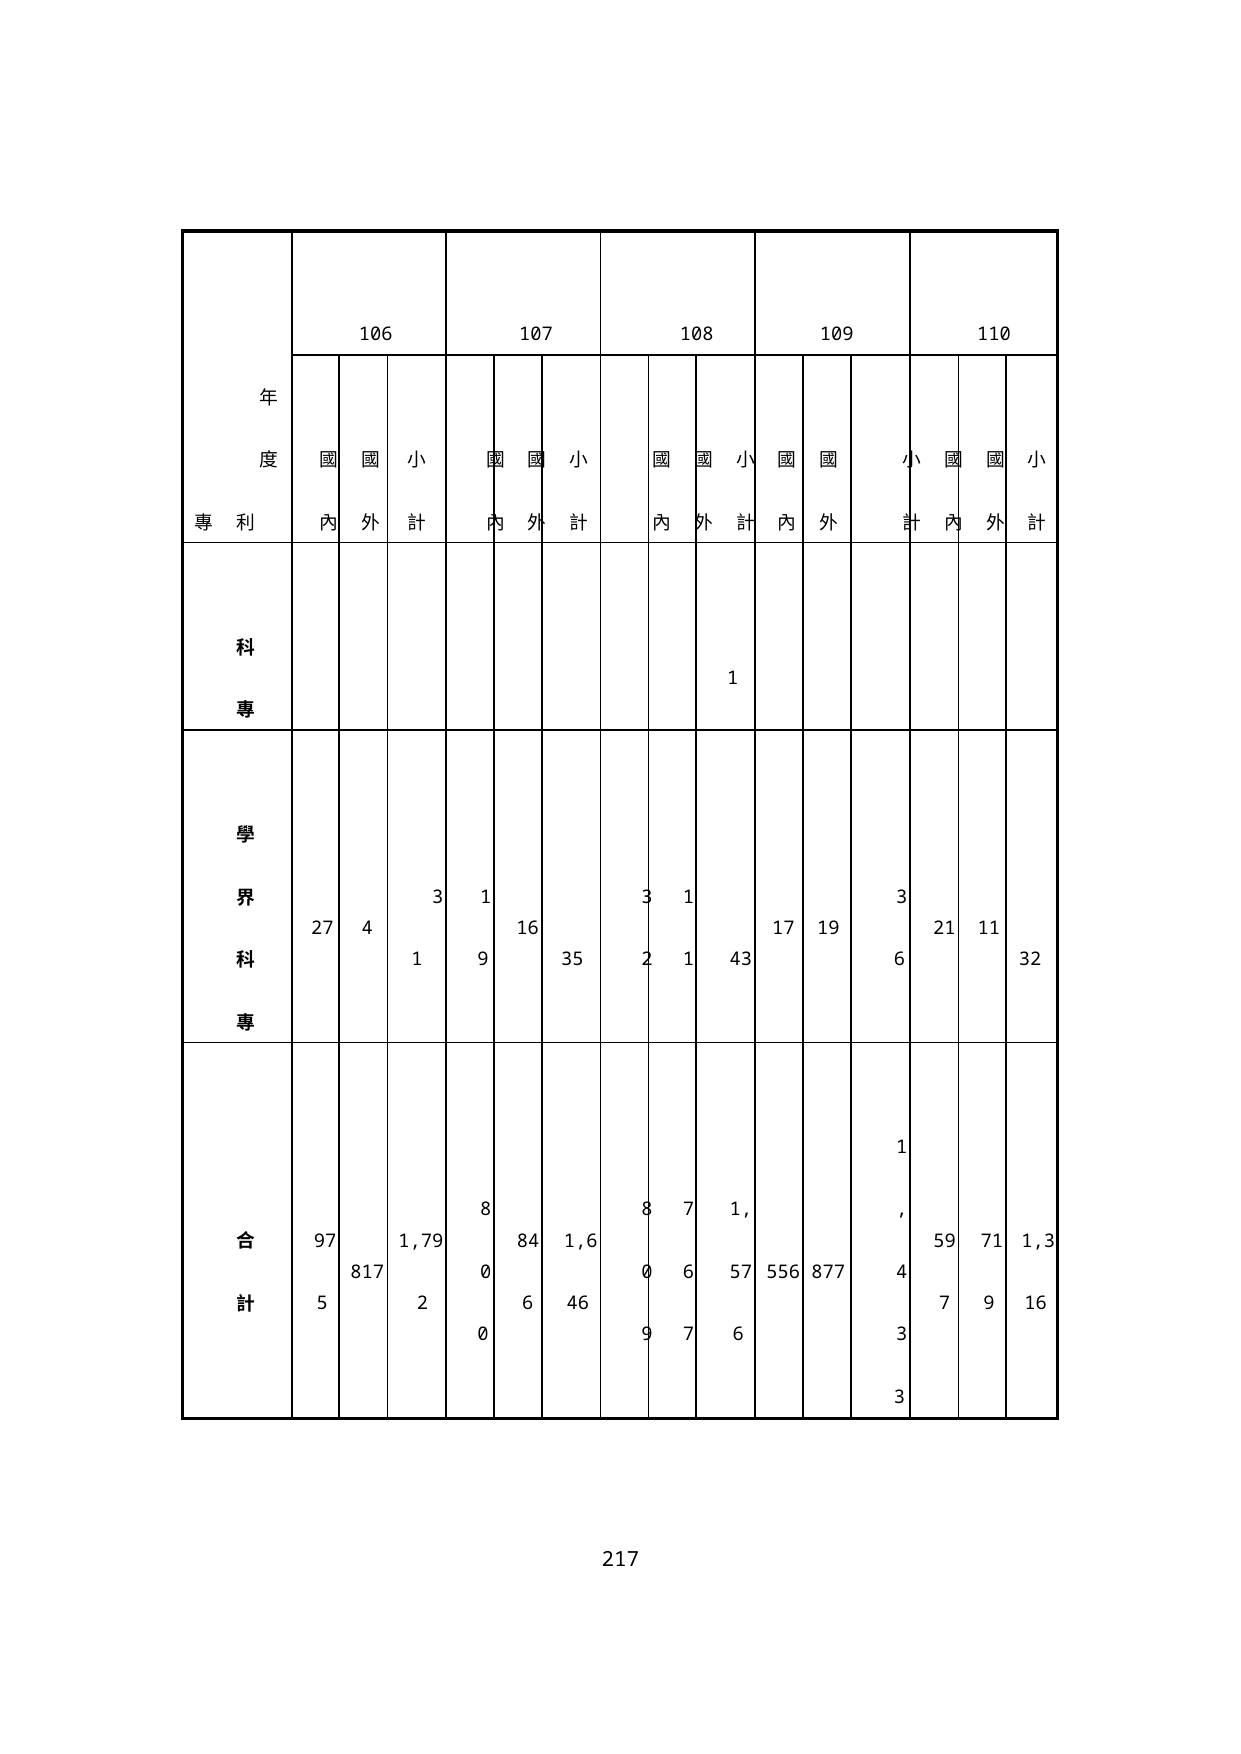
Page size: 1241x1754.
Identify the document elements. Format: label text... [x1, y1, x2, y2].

table_cell 小計 [697, 356, 754, 542]
table_cell 國外 [649, 356, 695, 542]
table_cell 846 [495, 1043, 541, 1417]
table_cell 31 [388, 731, 445, 1042]
table_header 年度 專利類別 [184, 233, 291, 542]
table_cell 小計 [388, 356, 445, 542]
table_cell 1,433 [852, 1043, 909, 1417]
table_cell [804, 543, 850, 729]
table_cell [852, 543, 909, 729]
table_cell 719 [959, 1043, 1005, 1417]
table_cell 36 [852, 731, 909, 1042]
table_cell 19 [804, 731, 850, 1042]
table_header 107 [447, 233, 600, 354]
table_cell 1,792 [388, 1043, 445, 1417]
table_cell 國外 [340, 356, 387, 542]
table_cell 19 [447, 731, 493, 1042]
table_cell [340, 543, 387, 729]
table_cell [447, 543, 493, 729]
table_cell [1007, 543, 1056, 729]
table_cell 小計 [543, 356, 600, 542]
table_cell 877 [804, 1043, 850, 1417]
table_cell 597 [911, 1043, 958, 1417]
table_cell 國內 [601, 356, 648, 542]
table_cell 35 [543, 731, 600, 1042]
table_cell 11 [649, 731, 695, 1042]
table_cell [495, 543, 541, 729]
table_cell 國內 [756, 356, 802, 542]
table_cell 國內 [489, 452, 493, 465]
table_cell 1,316 [1007, 1043, 1056, 1417]
table_cell 556 [756, 1043, 802, 1417]
table_cell 817 [340, 1043, 387, 1417]
table_cell 975 [293, 1043, 338, 1417]
table_cell 科專 [184, 543, 291, 729]
table_cell [756, 543, 802, 729]
table_cell 1,576 [697, 1043, 754, 1417]
table_cell [388, 543, 445, 729]
table_cell 小計 [852, 356, 909, 542]
table_cell 809 [601, 1043, 648, 1417]
table_cell 11 [959, 731, 1005, 1042]
table_header 106 [293, 233, 445, 354]
table_cell 4 [340, 731, 387, 1042]
table_cell 800 [447, 1043, 493, 1417]
table_cell 國外 [804, 356, 850, 542]
table_cell 國內 [447, 356, 493, 542]
table_header 109 [756, 233, 909, 354]
table_cell 32 [601, 731, 648, 1042]
table_cell 767 [649, 1043, 695, 1417]
table_cell 16 [495, 731, 541, 1042]
table_cell [959, 543, 1005, 729]
table_cell 國內 [911, 356, 958, 542]
table_cell 合計 [184, 1043, 291, 1417]
table_cell 77 [601, 543, 648, 729]
table_cell [911, 543, 958, 729]
table_cell 17 [756, 731, 802, 1042]
table_cell 32 [1007, 731, 1056, 1042]
table_cell 34 [649, 543, 695, 729]
table_cell 43 [697, 731, 754, 1042]
table_cell 學界科專 [184, 731, 291, 1042]
table_header 110 [911, 233, 1056, 354]
table_cell 1,646 [543, 1043, 600, 1417]
table_cell [543, 543, 600, 729]
table_cell 國外 [959, 356, 1005, 542]
table_cell 21 [911, 731, 958, 1042]
table_cell 小計 [1007, 356, 1056, 542]
table_cell 國外 [495, 356, 541, 542]
table_cell 1 [697, 543, 754, 729]
table_cell 國內 [293, 356, 338, 542]
table_header 108 [601, 233, 754, 354]
table_cell [293, 543, 338, 729]
table_cell 27 [293, 731, 338, 1042]
